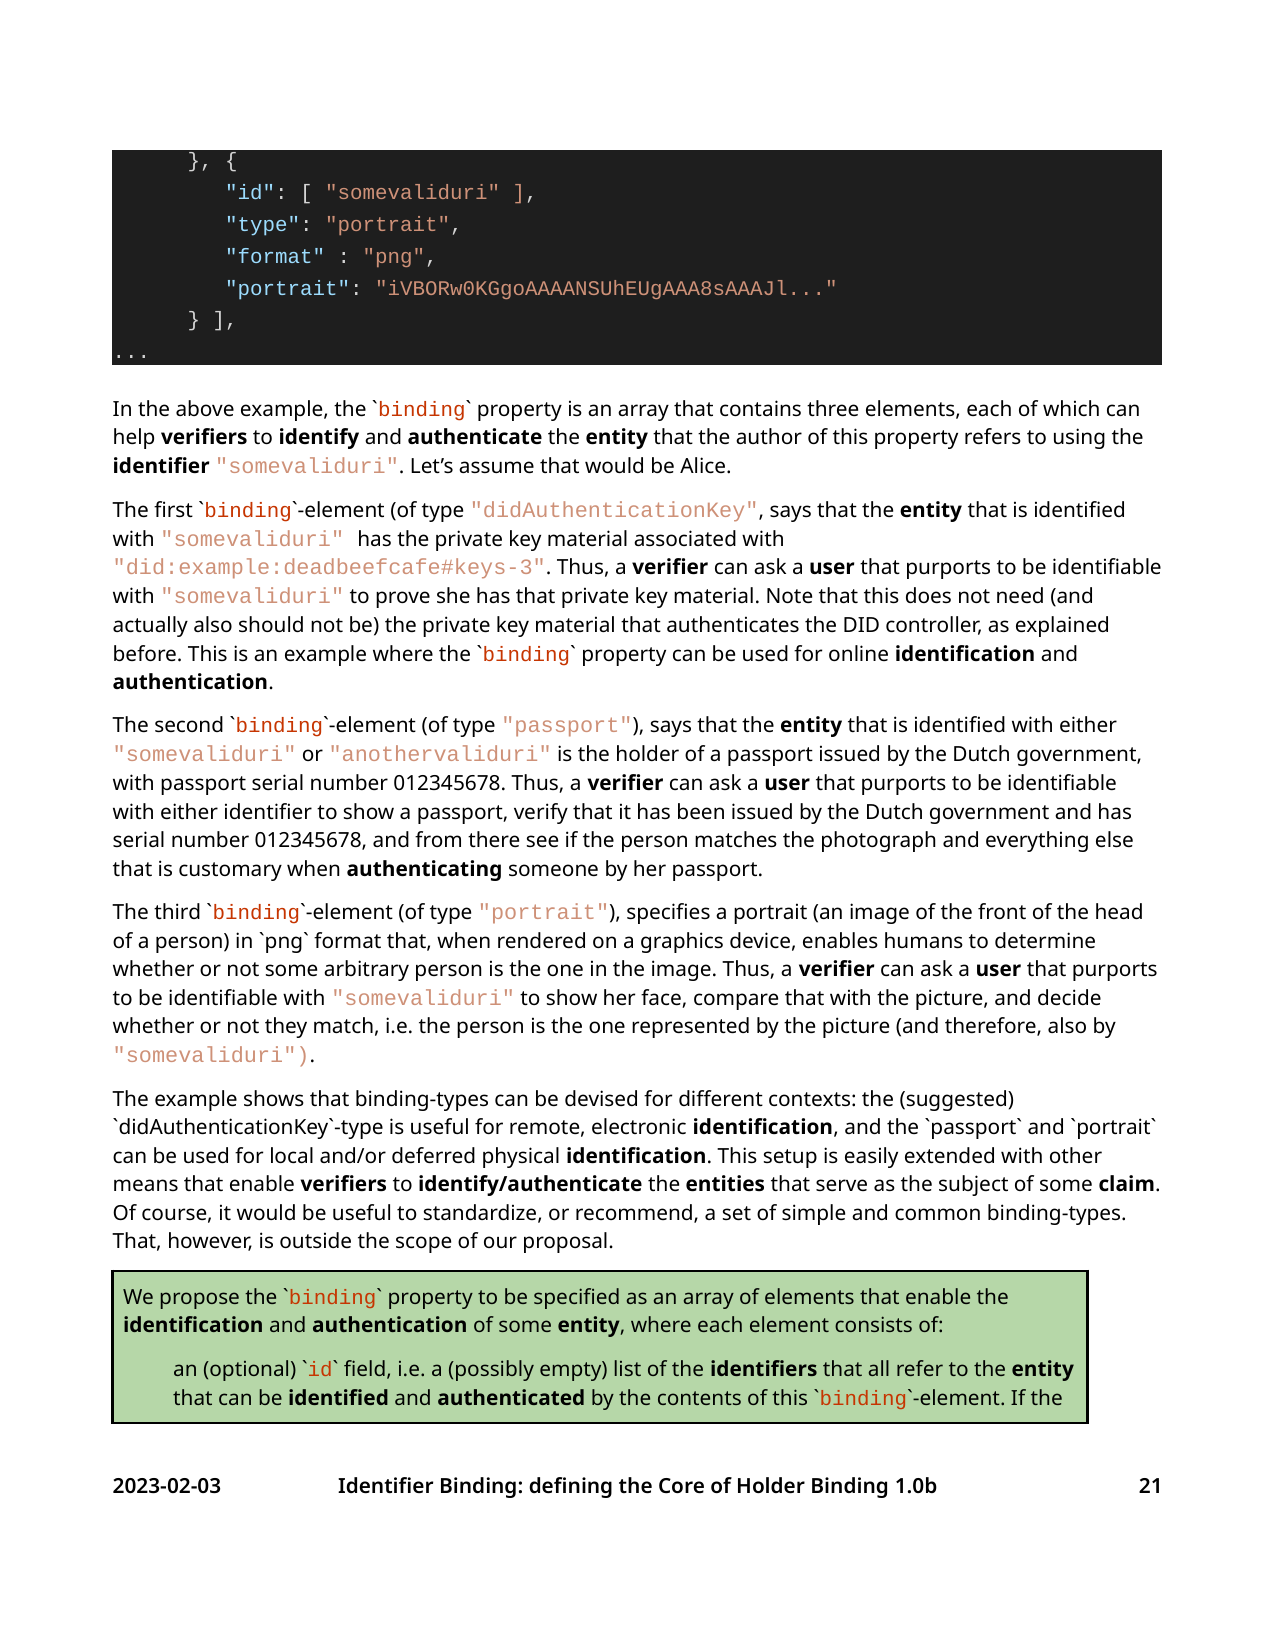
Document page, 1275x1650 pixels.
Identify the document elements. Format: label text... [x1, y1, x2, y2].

text "format" : "png", [112, 246, 1162, 269]
text The second `binding`-element (of type "passport"), says that the entity that is identified with either "somevaliduri" or "anothervaliduri" is the holder of a passport issued by the Dutch government, with passport serial number 012345678. Thus, a verifier can ask a user that purports to be identifiable with either identifier to show a passport, verify that it has been issued by the Dutch government and has serial number 012345678, and from there see if the person matches the photograph and everything else that is customary when authenticating someone by her passport. [112, 711, 1162, 882]
table_header We propose the `binding` property to be specified as an array of elements that enable the identification and authentication of some entity, where each element consists of: an (optional) `id` field, i.e. a (possibly empty) list of the identifiers that all refer to the entity that can be identified and authenticated by the contents of this `binding`-element. If the [114, 1272, 1086, 1422]
text "type": "portrait", [112, 214, 1162, 237]
text The third `binding`-element (of type "portrait"), specifies a portrait (an image of the front of the head of a person) in `png` format that, when rendered on a graphics device, enables humans to determine whether or not some arbitrary person is the one in the image. Thus, a verifier can ask a user that purports to be identifiable with "somevaliduri" to show her face, compare that with the picture, and decide whether or not they match, i.e. the person is the one represented by the picture (and therefore, also by "somevaliduri"). [112, 897, 1162, 1069]
text } ], [112, 309, 1162, 333]
text The first `binding`-element (of type "didAuthenticationKey", says that the entity that is identified with "somevaliduri" has the private key material associated with "did:example:deadbeefcafe#keys-3". Thus, a verifier can ask a user that purports to be identifiable with "somevaliduri" to prove she has that private key material. Note that this does not need (and actually also should not be) the private key material that authenticates the DID controller, as explained before. This is an example where the `binding` property can be used for online identification and authentication. [112, 495, 1162, 696]
text ... [112, 341, 1162, 365]
text "portrait": "iVBORw0KGgoAAAANSUhEUgAAA8sAAAJl..." [112, 277, 1162, 301]
text }, { [112, 150, 1162, 174]
text The example shows that binding-types can be devised for different contexts: the (suggested) `didAuthenticationKey`-type is useful for remote, electronic identification, and the `passport` and `portrait` can be used for local and/or deferred physical identification. This setup is easily extended with other means that enable verifiers to identify/authenticate the entities that serve as the subject of some claim. Of course, it would be useful to standardize, or recommend, a set of simple and common binding-types. That, however, is outside the scope of our proposal. [112, 1084, 1162, 1254]
text In the above example, the `binding` property is an array that contains three elements, each of which can help verifiers to identify and authenticate the entity that the author of this property refers to using the identifier "somevaliduri". Let’s assume that would be Alice. [112, 394, 1162, 480]
text "id": [ "somevaliduri" ], [112, 182, 1162, 206]
